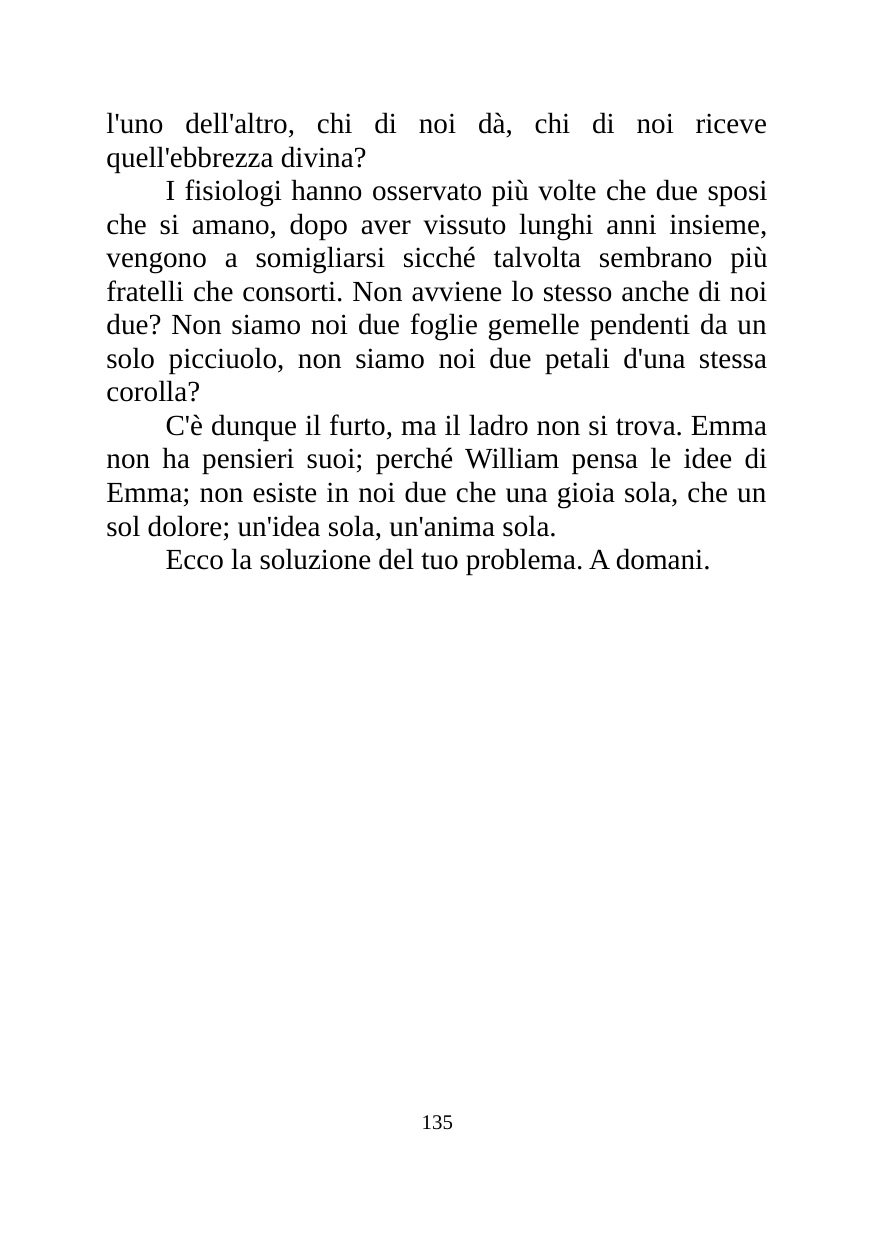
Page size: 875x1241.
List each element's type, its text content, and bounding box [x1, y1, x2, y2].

text Ecco la soluzione del tuo problema. A domani. [106, 542, 768, 576]
text C'è dunque il furto, ma il ladro non si trova. Emma non ha pensieri suoi; perché William pensa le idee di Emma; non esiste in noi due che una gioia sola, che un sol dolore; un'idea sola, un'anima sola. [106, 408, 768, 542]
text I fisiologi hanno osservato più volte che due sposi che si amano, dopo aver vissuto lunghi anni insieme, vengono a somigliarsi sicché talvolta sembrano più fratelli che consorti. Non avviene lo stesso anche di noi due? Non siamo noi due foglie gemelle pendenti da un solo picciuolo, non siamo noi due petali d'una stessa corolla? [106, 173, 768, 408]
text l'uno dell'altro, chi di noi dà, chi di noi riceve quell'ebbrezza divina? [106, 106, 768, 173]
